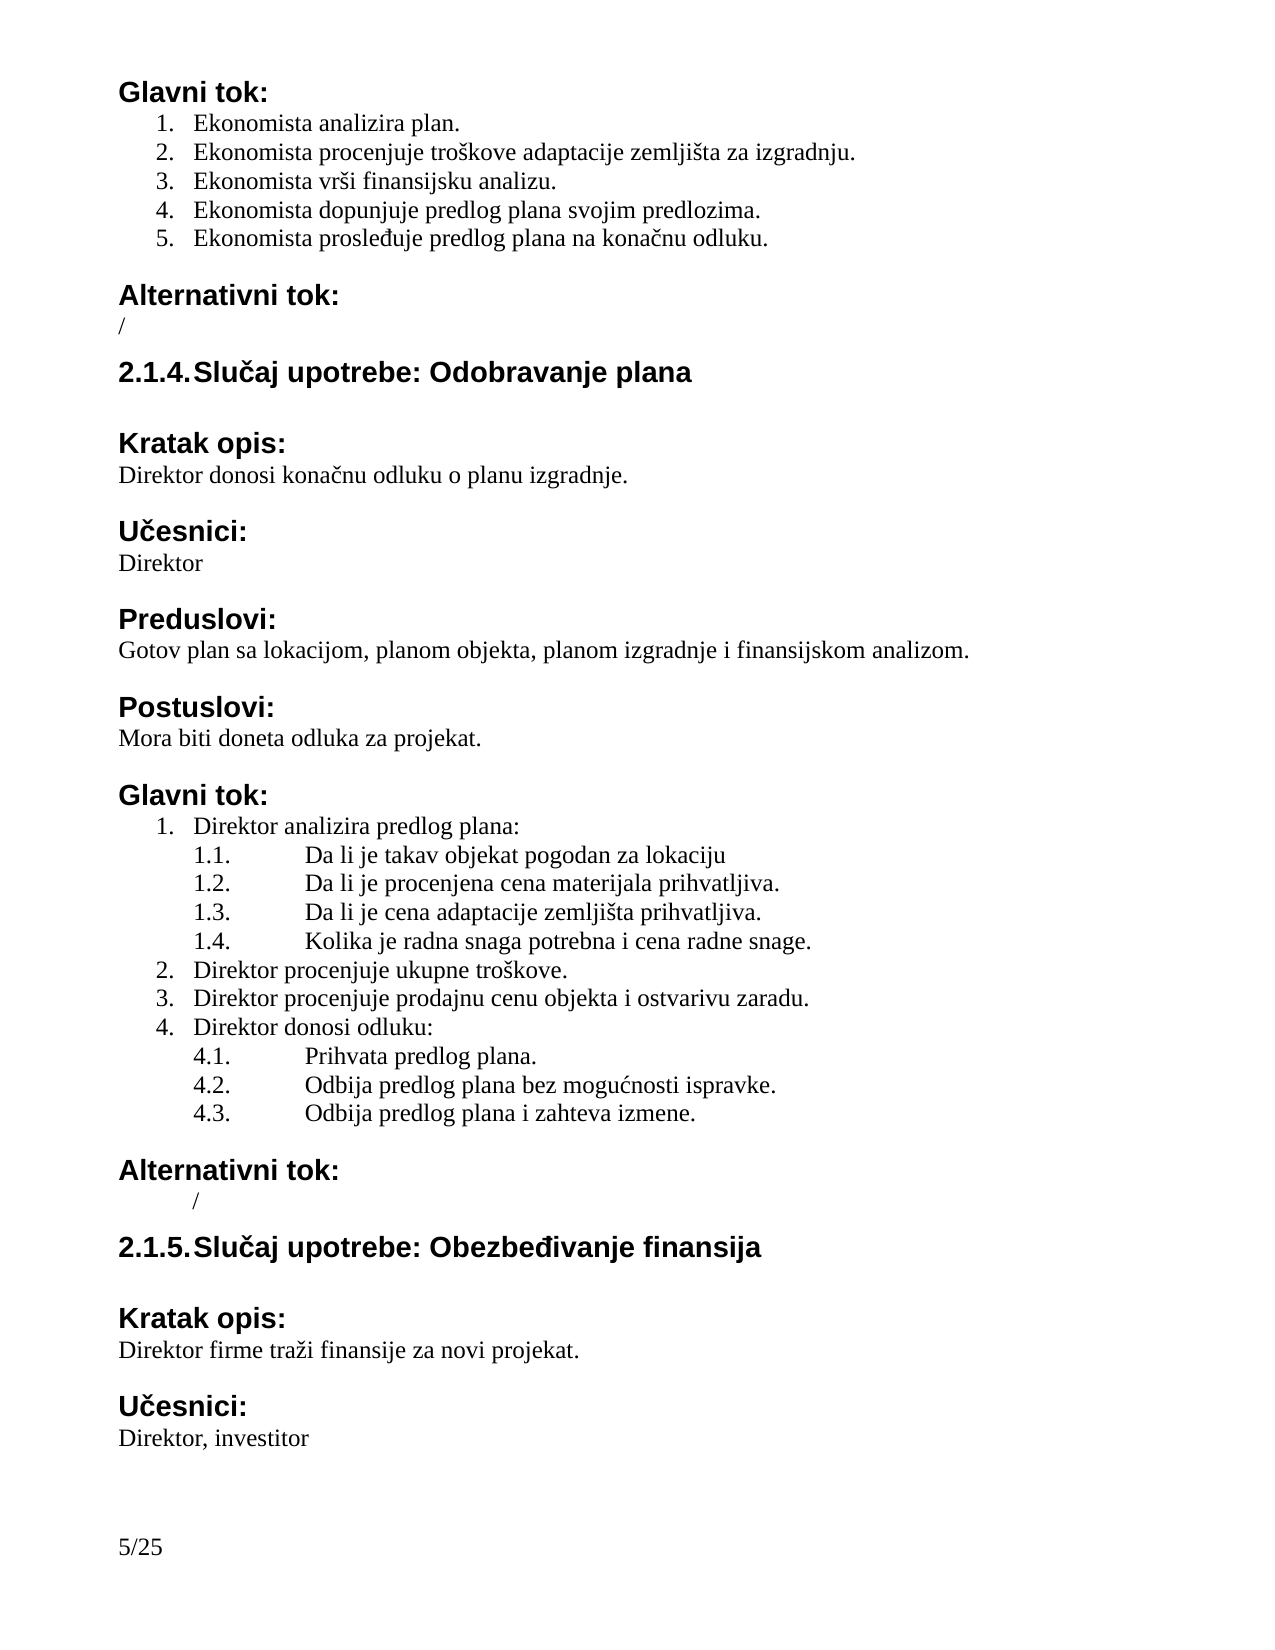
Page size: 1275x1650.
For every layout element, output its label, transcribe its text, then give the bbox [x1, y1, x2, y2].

list Ekonomista prosleđuje predlog plana na konačnu odluku. [156, 223, 1157, 252]
subtitle Učesnici: [118, 1389, 1157, 1423]
text Direktor firme traži finansije za novi projekat. [118, 1335, 1157, 1363]
list Ekonomista dopunjuje predlog plana svojim predlozima. [156, 195, 1157, 223]
list Da li je procenjena cena materijala prihvatljiva. [193, 868, 1157, 897]
subtitle Preduslovi: [118, 602, 1157, 635]
list Direktor procenjuje prodajnu cenu objekta i ostvarivu zaradu. [156, 983, 1157, 1012]
subtitle Alternativni tok: [118, 278, 1157, 311]
list Direktor analizira predlog plana: [156, 811, 1157, 840]
list Odbija predlog plana i zahteva izmene. [193, 1098, 1157, 1127]
subtitle Kratak opis: [118, 1301, 1157, 1335]
text / [118, 1186, 1157, 1215]
list Ekonomista procenjuje troškove adaptacije zemljišta za izgradnju. [156, 137, 1157, 166]
list Direktor procenjuje ukupne troškove. [156, 955, 1157, 983]
text Direktor donosi konačnu odluku o planu izgradnje. [118, 460, 1157, 488]
subtitle Alternativni tok: [118, 1153, 1157, 1186]
text Mora biti doneta odluka za projekat. [118, 723, 1157, 752]
subtitle Postuslovi: [118, 690, 1157, 723]
text Direktor, investitor [118, 1423, 1157, 1451]
list Ekonomista analizira plan. [156, 108, 1157, 137]
list Ekonomista vrši finansijsku analizu. [156, 166, 1157, 195]
subtitle Učesnici: [118, 514, 1157, 548]
subtitle Slučaj upotrebe: Obezbeđivanje finansija [118, 1230, 1157, 1263]
list Kolika je radna snaga potrebna i cena radne snage. [193, 926, 1157, 955]
list Odbija predlog plana bez mogućnosti ispravke. [193, 1070, 1157, 1098]
list Da li je takav objekat pogodan za lokaciju [193, 840, 1157, 868]
list Da li je cena adaptacije zemljišta prihvatljiva. [193, 897, 1157, 926]
list Prihvata predlog plana. [193, 1041, 1157, 1070]
list Direktor donosi odluku: [156, 1012, 1157, 1041]
text Gotov plan sa lokacijom, planom objekta, planom izgradnje i finansijskom analizom. [118, 635, 1157, 664]
text Direktor [118, 548, 1157, 576]
subtitle Kratak opis: [118, 426, 1157, 460]
text / [118, 311, 1157, 340]
subtitle Glavni tok: [118, 777, 1157, 811]
subtitle Glavni tok: [118, 75, 1157, 108]
subtitle Slučaj upotrebe: Odobravanje plana [118, 355, 1157, 388]
